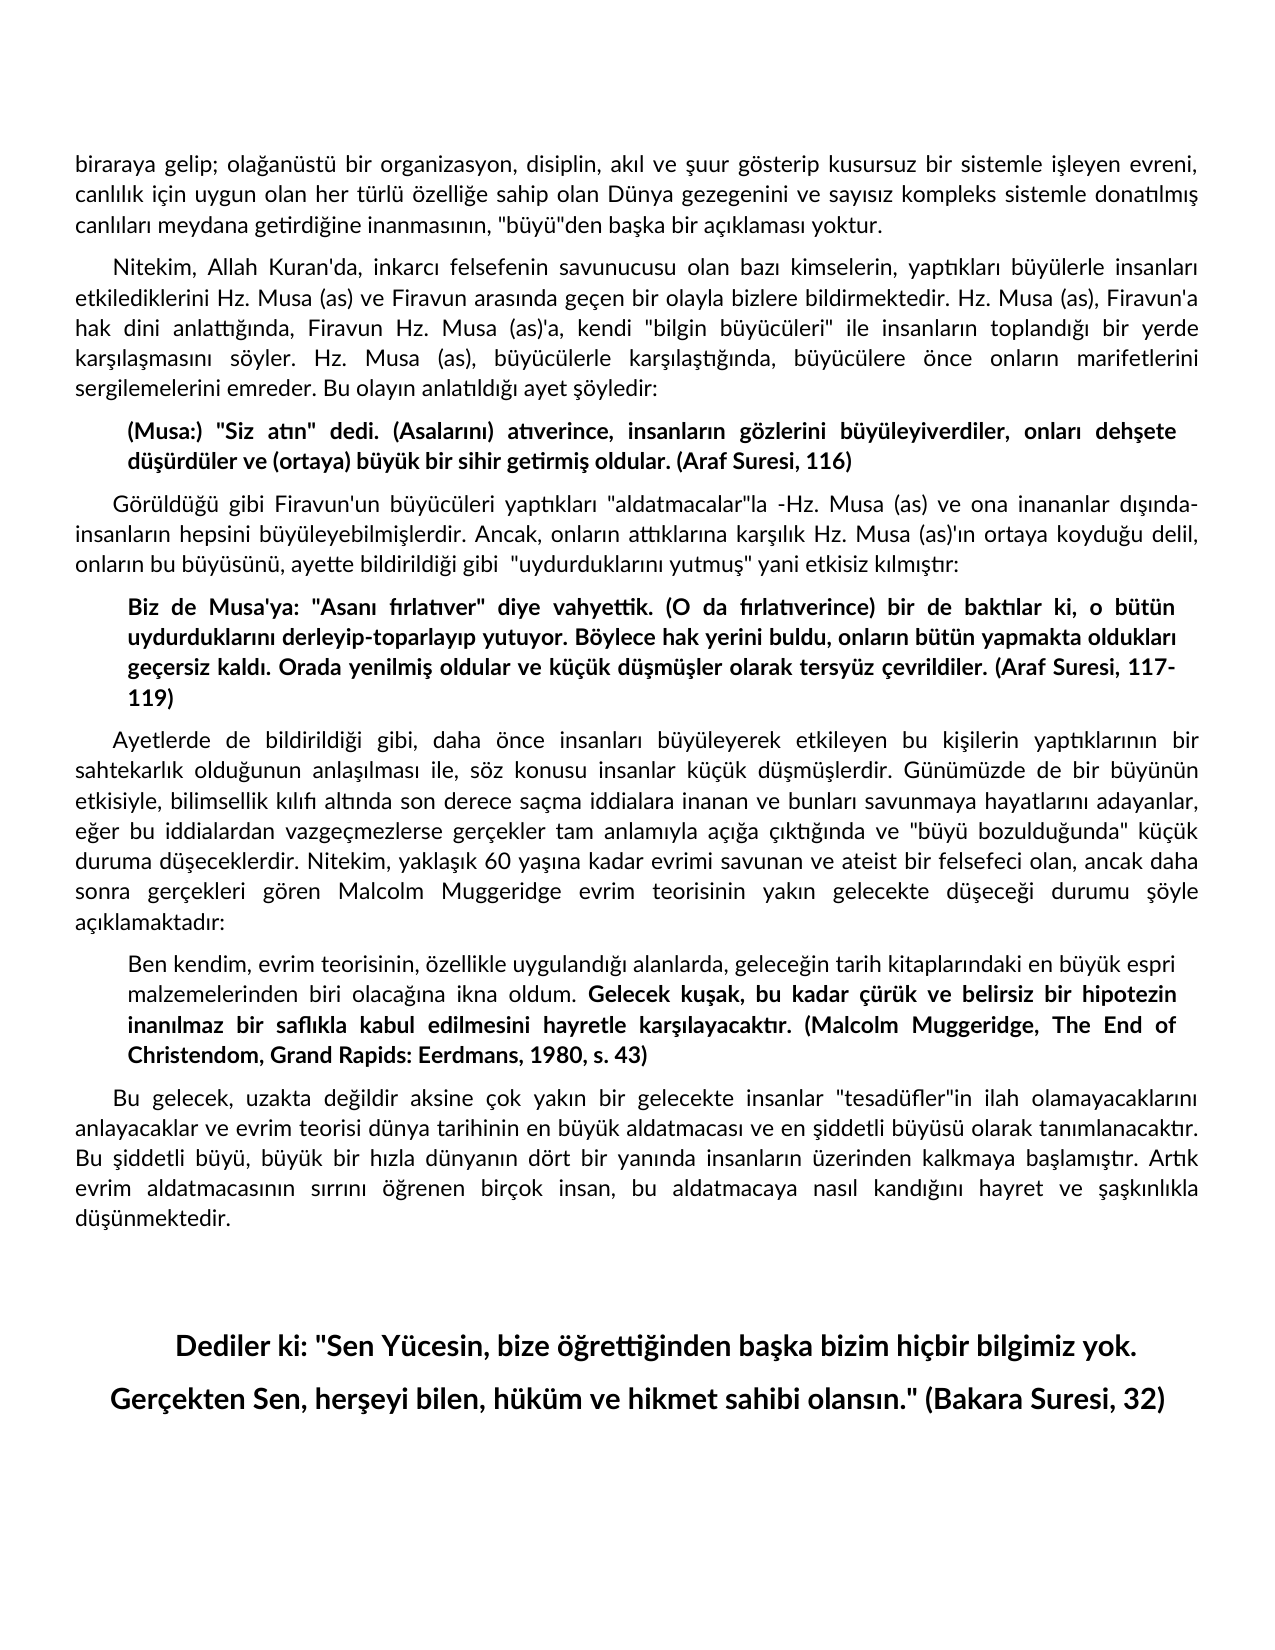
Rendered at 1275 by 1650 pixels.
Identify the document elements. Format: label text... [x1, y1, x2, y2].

text biraraya gelip; olağanüstü bir organizasyon, disiplin, akıl ve şuur gösterip kusursuz bir sistemle işleyen evreni, canlılık için uygun olan her türlü özelliğe sahip olan Dünya gezegenini ve sayısız kompleks sistemle donatılmış canlıları meydana getirdiğine inanmasının, "büyü"den başka bir açıklaması yoktur. [75, 150, 1200, 238]
text Nitekim, Allah Kuran'da, inkarcı felsefenin savunucusu olan bazı kimselerin, yaptıkları büyülerle insanları etkilediklerini Hz. Musa (as) ve Firavun arasında geçen bir olayla bizlere bildirmektedir. Hz. Musa (as), Firavun'a hak dini anlattığında, Firavun Hz. Musa (as)'a, kendi "bilgin büyücüleri" ile insanların toplandığı bir yerde karşılaşmasını söyler. Hz. Musa (as), büyücülerle karşılaştığında, büyücülere önce onların marifetlerini sergilemelerini emreder. Bu olayın anlatıldığı ayet şöyledir: [75, 253, 1200, 401]
text Görüldüğü gibi Firavun'un büyücüleri yaptıkları "aldatmacalar"la -Hz. Musa (as) ve ona inananlar dışında- insanların hepsini büyüleyebilmişlerdir. Ancak, onların attıklarına karşılık Hz. Musa (as)'ın ortaya koyduğu delil, onların bu büyüsünü, ayette bildirildiği gibi "uydurduklarını yutmuş" yani etkisiz kılmıştır: [75, 489, 1200, 577]
text (Musa:) "Siz atın" dedi. (Asalarını) atıverince, insanların gözlerini büyüleyiverdiler, onları dehşete düşürdüler ve (ortaya) büyük bir sihir getirmiş oldular. (Araf Suresi, 116) [127, 417, 1177, 474]
text Dediler ki: "Sen Yücesin, bize öğrettiğinden başka bizim hiçbir bilgimiz yok. Gerçekten Sen, herşeyi bilen, hüküm ve hikmet sahibi olansın." (Bakara Suresi, 32) [75, 1328, 1200, 1416]
text Ben kendim, evrim teorisinin, özellikle uygulandığı alanlarda, geleceğin tarih kitaplarındaki en büyük espri malzemelerinden biri olacağına ikna oldum. Gelecek kuşak, bu kadar çürük ve belirsiz bir hipotezin inanılmaz bir saflıkla kabul edilmesini hayretle karşılayacaktır. (Malcolm Muggeridge, The End of Christendom, Grand Rapids: Eerdmans, 1980, s. 43) [127, 950, 1177, 1068]
text Ayetlerde de bildirildiği gibi, daha önce insanları büyüleyerek etkileyen bu kişilerin yaptıklarının bir sahtekarlık olduğunun anlaşılması ile, söz konusu insanlar küçük düşmüşlerdir. Günümüzde de bir büyünün etkisiyle, bilimsellik kılıfı altında son derece saçma iddialara inanan ve bunları savunmaya hayatlarını adayanlar, eğer bu iddialardan vazgeçmezlerse gerçekler tam anlamıyla açığa çıktığında ve "büyü bozulduğunda" küçük duruma düşeceklerdir. Nitekim, yaklaşık 60 yaşına kadar evrimi savunan ve ateist bir felsefeci olan, ancak daha sonra gerçekleri gören Malcolm Muggeridge evrim teorisinin yakın gelecekte düşeceği durumu şöyle açıklamaktadır: [75, 726, 1200, 935]
text Bu gelecek, uzakta değildir aksine çok yakın bir gelecekte insanlar "tesadüfler"in ilah olamayacaklarını anlayacaklar ve evrim teorisi dünya tarihinin en büyük aldatmacası ve en şiddetli büyüsü olarak tanımlanacaktır. Bu şiddetli büyü, büyük bir hızla dünyanın dört bir yanında insanların üzerinden kalkmaya başlamıştır. Artık evrim aldatmacasının sırrını öğrenen birçok insan, bu aldatmacaya nasıl kandığını hayret ve şaşkınlıkla düşünmektedir. [75, 1083, 1200, 1232]
text Biz de Musa'ya: "Asanı fırlatıver" diye vahyettik. (O da fırlatıverince) bir de baktılar ki, o bütün uydurduklarını derleyip-toparlayıp yutuyor. Böylece hak yerini buldu, onların bütün yapmakta oldukları geçersiz kaldı. Orada yenilmiş oldular ve küçük düşmüşler olarak tersyüz çevrildiler. (Araf Suresi, 117-119) [127, 593, 1177, 711]
